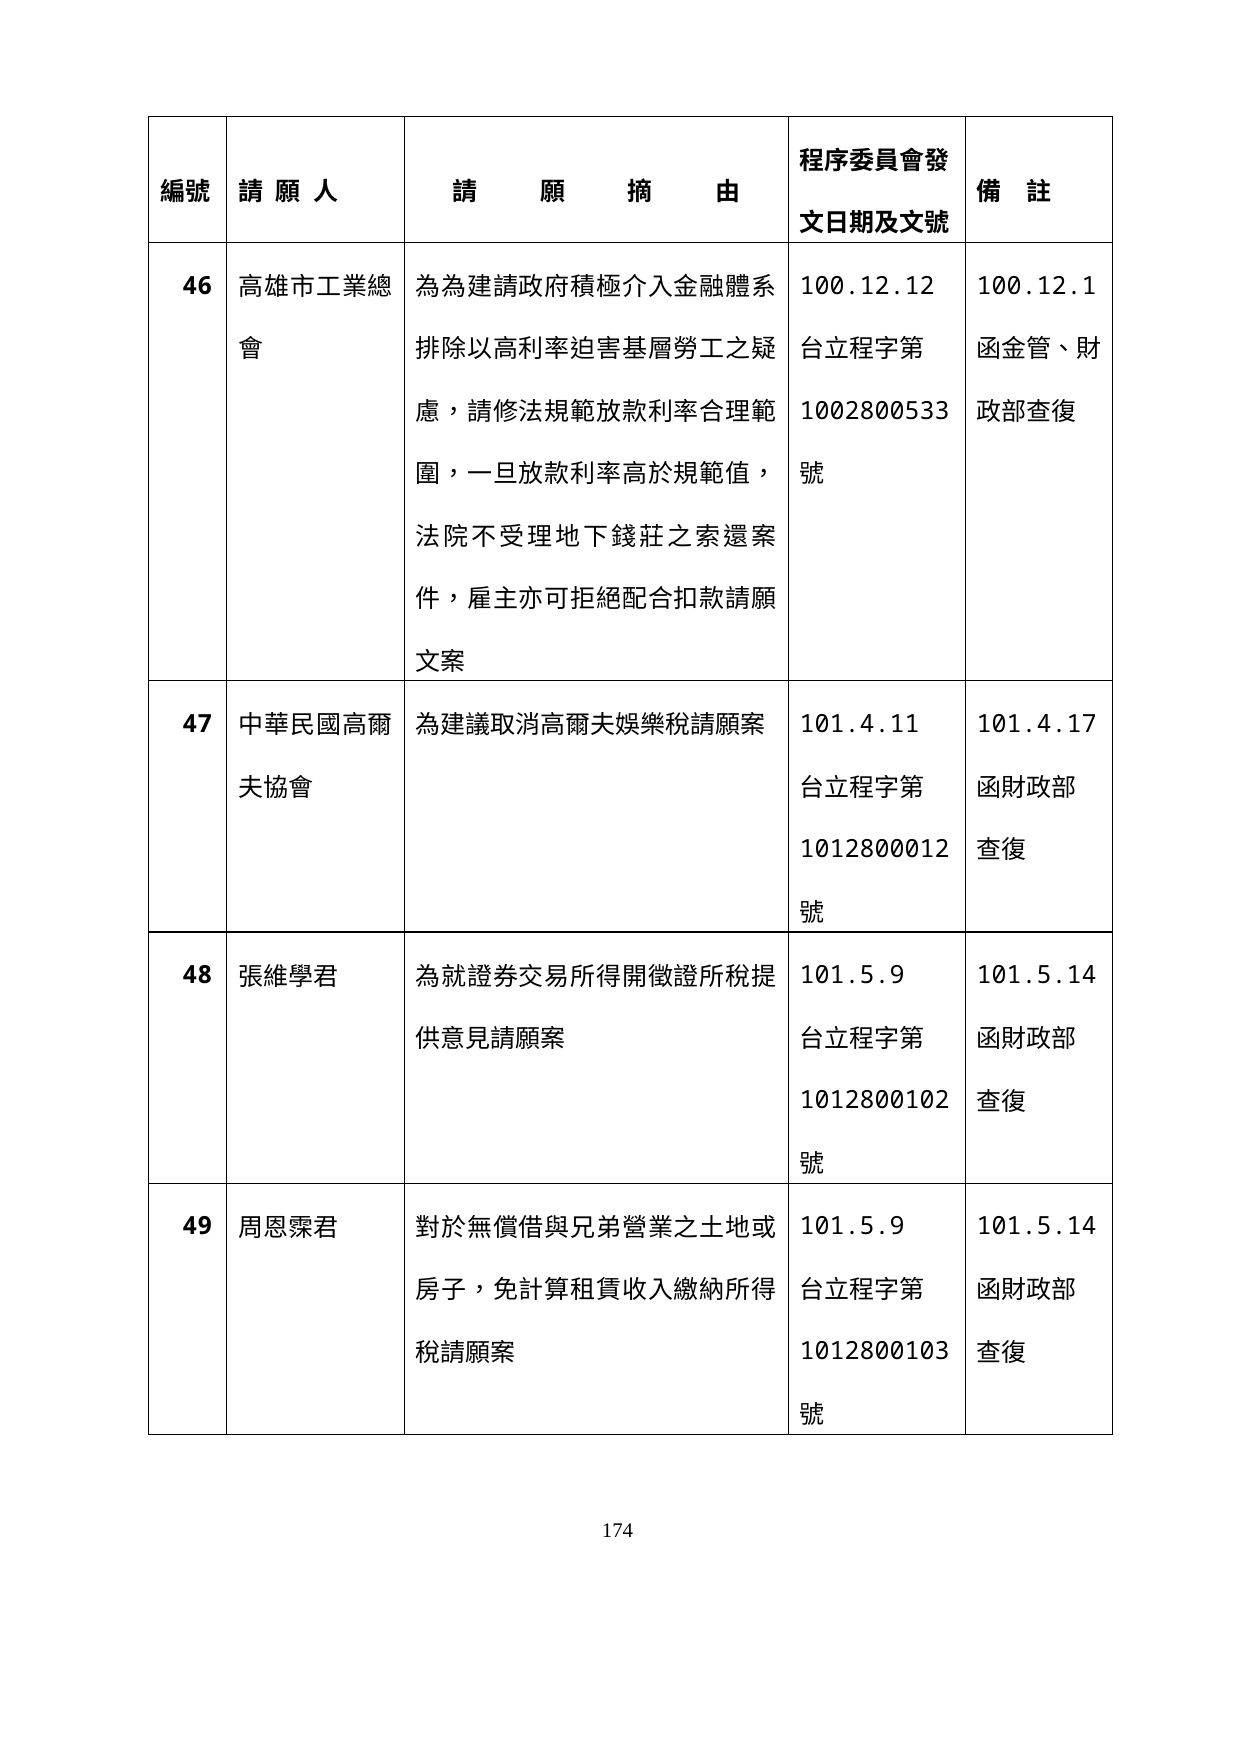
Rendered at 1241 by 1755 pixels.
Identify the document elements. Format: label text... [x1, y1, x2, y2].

table_cell [149, 243, 226, 680]
table_cell [149, 681, 226, 931]
table_cell 對於無償借與兄弟營業之土地或房子，免計算租賃收入繳納所得稅請願案 [405, 1184, 788, 1433]
table_cell 為為建請政府積極介入金融體系排除以高利率迫害基層勞工之疑慮，請修法規範放款利率合理範圍，一旦放款利率高於規範值，法院不受理地下錢莊之索還案件，雇主亦可拒絕配合扣款請願文案 [405, 243, 788, 680]
table_cell 101.5.14 函財政部 查復 [966, 1184, 1112, 1433]
table_cell 為建議取消高爾夫娛樂稅請願案 [405, 681, 788, 931]
table_cell 101.4.17 函財政部 查復 [966, 681, 1112, 931]
table_header 程序委員會發文日期及文號 [789, 117, 965, 242]
table_cell 101.4.11 台立程字第1012800012號 [789, 681, 965, 931]
table_header 請 願 人 [227, 117, 404, 242]
table_cell 中華民國高爾夫協會 [227, 681, 404, 931]
table_header 編號 [149, 117, 226, 242]
table_cell 高雄市工業總會 [227, 243, 404, 680]
table_cell 101.5.9 台立程字第1012800103號 [789, 1184, 965, 1433]
table_cell 101.5.14 函財政部 查復 [966, 933, 1112, 1182]
table_cell 為就證券交易所得開徵證所稅提供意見請願案 [405, 933, 788, 1182]
table_header 請 願 摘 由 [405, 117, 788, 242]
table_cell 100.12.1 函金管、財政部查復 [966, 243, 1112, 680]
table_cell 101.5.9 台立程字第1012800102號 [789, 933, 965, 1182]
table_cell [149, 933, 226, 1182]
table_cell 100.12.12 台立程字第1002800533號 [789, 243, 965, 680]
table_cell 周恩霂君 [227, 1184, 404, 1433]
table_cell 張維學君 [227, 933, 404, 1182]
table_header 備 註 [966, 117, 1112, 242]
table_cell [149, 1184, 226, 1433]
